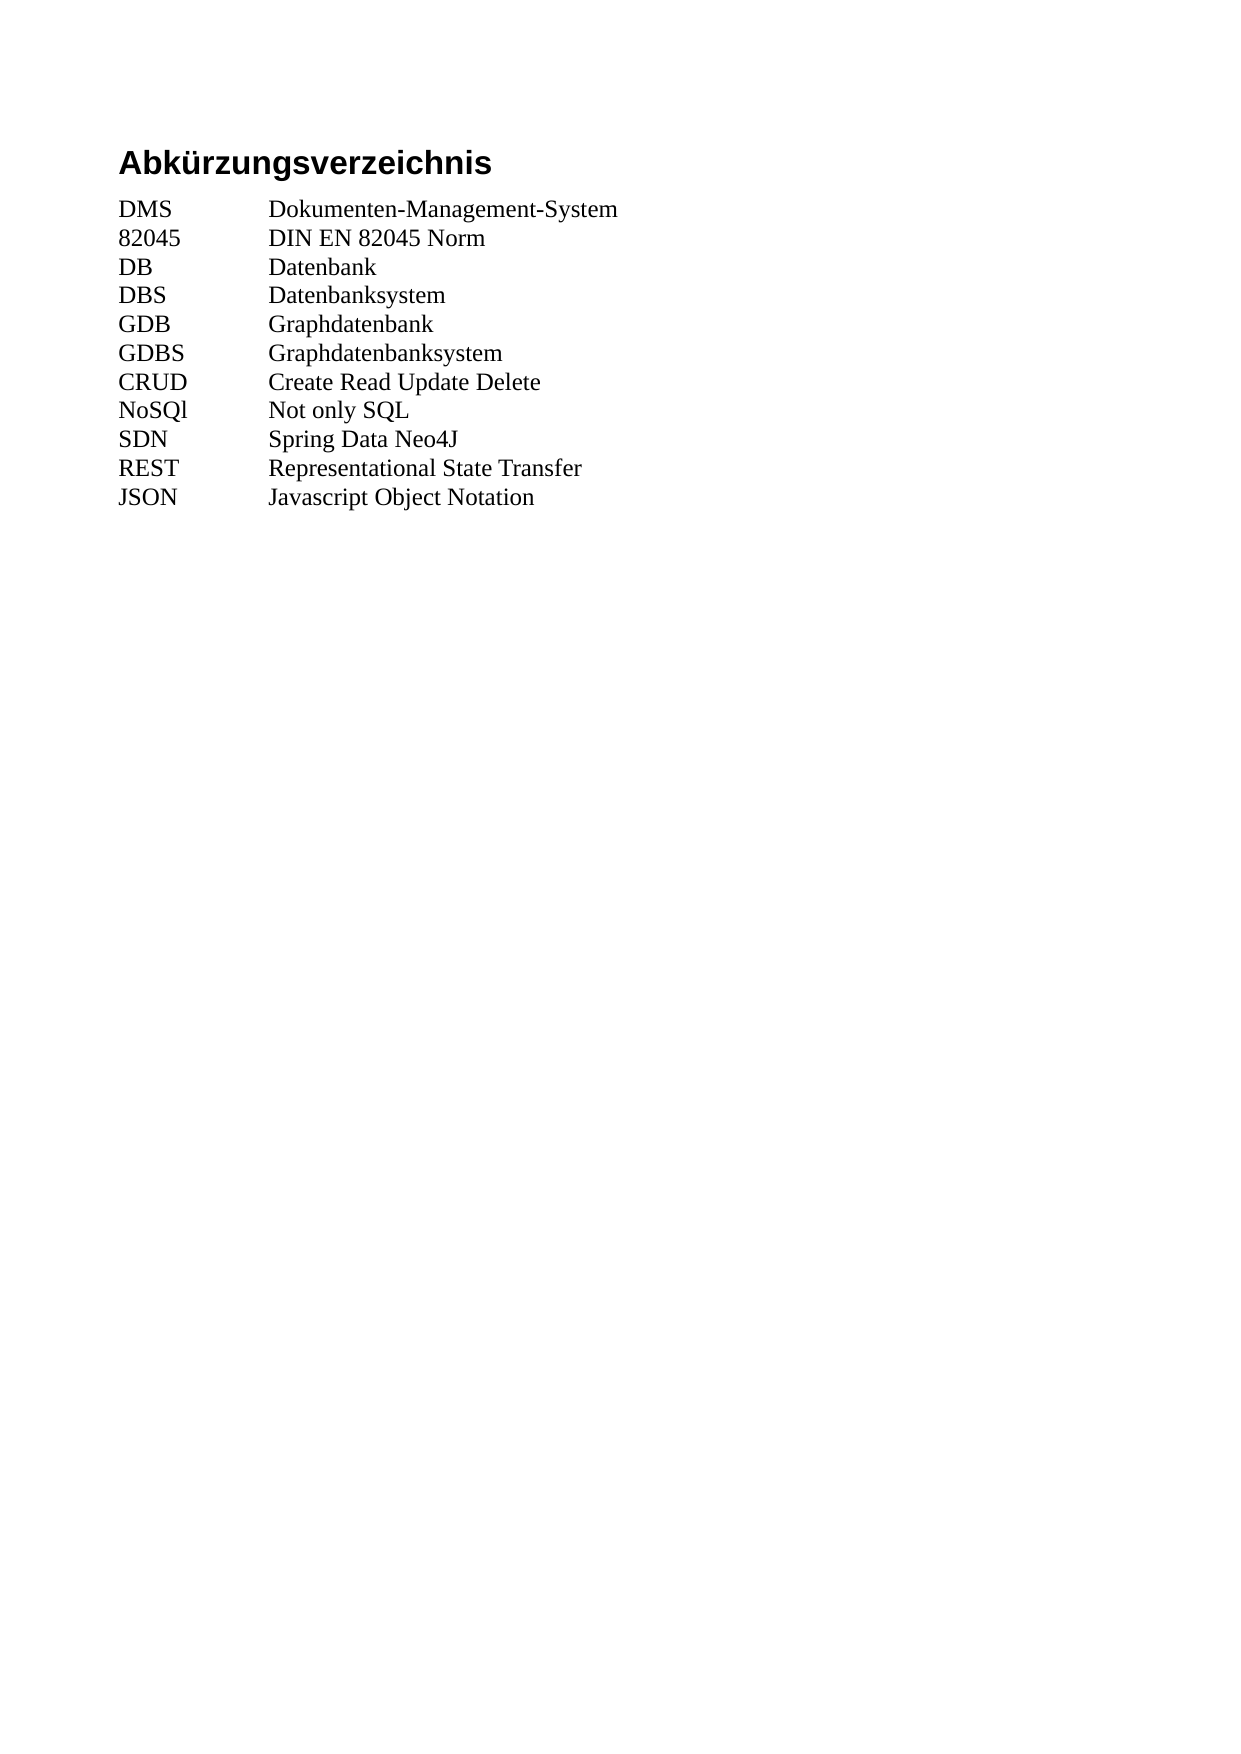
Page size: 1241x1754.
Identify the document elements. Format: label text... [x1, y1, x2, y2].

text JSON Javascript Object Notation [118, 482, 1122, 510]
text GDBS Graphdatenbanksystem [118, 338, 1122, 367]
text DBS Datenbanksystem [118, 280, 1122, 309]
text DB Datenbank [118, 252, 1122, 280]
text CRUD Create Read Update Delete [118, 367, 1122, 395]
subtitle Abkürzungsverzeichnis [118, 143, 1122, 182]
text DMS Dokumenten-Management-System [118, 194, 1122, 223]
text NoSQl Not only SQL [118, 395, 1122, 424]
text SDN Spring Data Neo4J [118, 424, 1122, 453]
text GDB Graphdatenbank [118, 309, 1122, 338]
text REST Representational State Transfer [118, 453, 1122, 482]
text 82045 DIN EN 82045 Norm [118, 223, 1122, 252]
